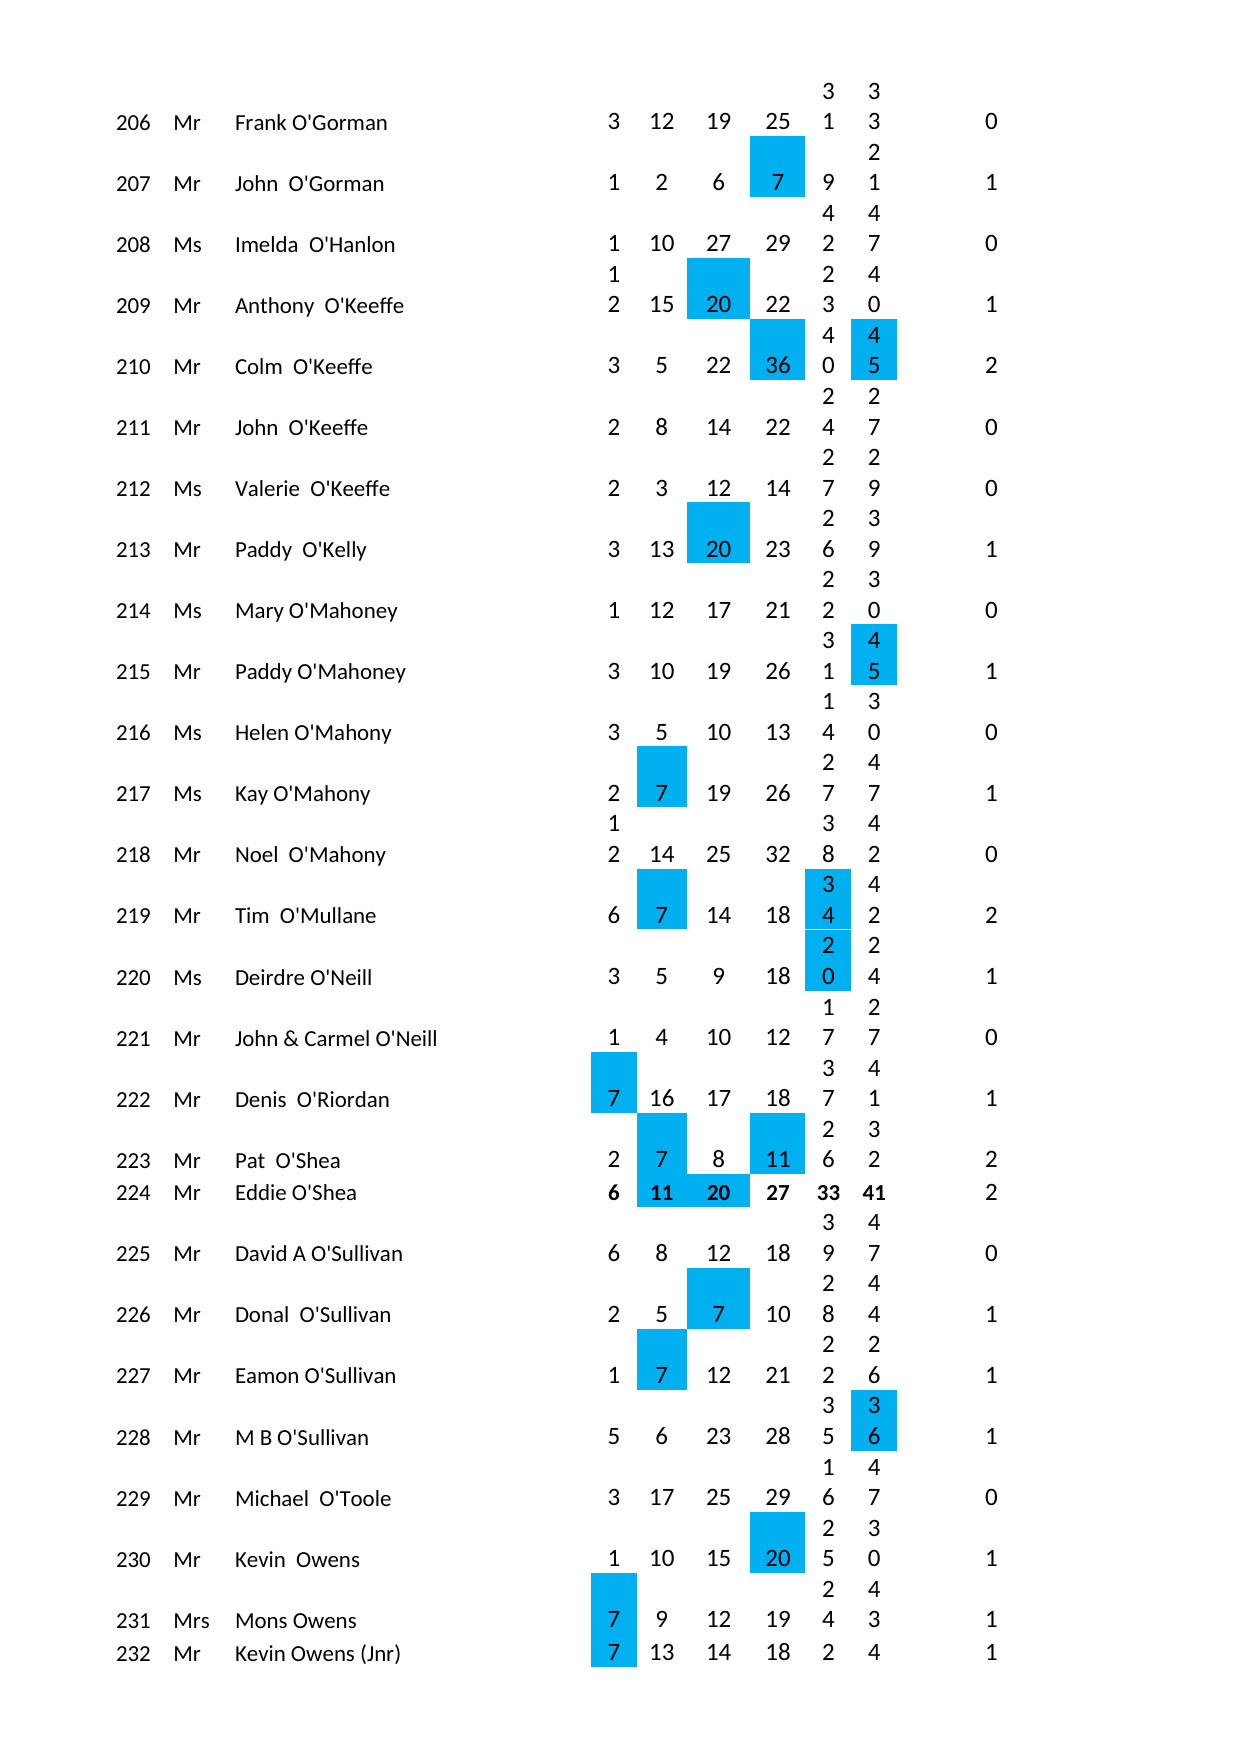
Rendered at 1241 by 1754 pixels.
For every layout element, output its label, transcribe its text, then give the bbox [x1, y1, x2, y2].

table_cell Mrs [162, 1573, 223, 1634]
table_cell 12 [750, 991, 805, 1052]
table_cell [897, 319, 954, 380]
table_cell 18 [750, 1207, 805, 1268]
table_cell 27 [851, 991, 897, 1052]
table_cell 217 [85, 746, 162, 807]
table_cell [897, 1268, 954, 1329]
table_cell [897, 441, 954, 502]
table_cell 6 [591, 1174, 637, 1207]
table_cell 221 [85, 991, 162, 1052]
table_cell Eddie O'Shea [224, 1174, 591, 1207]
table_cell John & Carmel O'Neill [224, 991, 591, 1052]
table_cell 2 [805, 1634, 851, 1667]
table_cell 214 [85, 563, 162, 624]
table_cell 1 [954, 1634, 1028, 1667]
table_cell 222 [85, 1052, 162, 1113]
table_cell 215 [85, 624, 162, 685]
table_cell 31 [805, 75, 851, 136]
table_cell 2 [637, 136, 687, 197]
table_cell Mr [162, 319, 223, 380]
table_cell Mr [162, 1174, 223, 1207]
table_cell Anthony O'Keeffe [224, 258, 591, 319]
table_cell 1 [954, 930, 1028, 991]
table_cell 7 [637, 869, 687, 929]
table_cell 26 [805, 502, 851, 563]
table_cell 26 [805, 1113, 851, 1174]
table_cell [897, 1052, 954, 1113]
table_cell 1 [591, 1512, 637, 1573]
table_cell 31 [805, 624, 851, 685]
table_cell Mr [162, 1512, 223, 1573]
table_cell 42 [805, 197, 851, 258]
table_cell [897, 685, 954, 746]
table_cell 1 [591, 991, 637, 1052]
table_cell 29 [750, 197, 805, 258]
table_cell [897, 746, 954, 807]
table_cell Mr [162, 75, 223, 136]
table_cell 7 [591, 1634, 637, 1667]
table_cell Ms [162, 563, 223, 624]
table_cell 3 [591, 685, 637, 746]
table_cell 42 [851, 808, 897, 868]
table_cell David A O'Sullivan [224, 1207, 591, 1268]
table_cell [897, 808, 954, 868]
table_cell 11 [637, 1174, 687, 1207]
table_cell 5 [637, 319, 687, 380]
table_cell 2 [954, 1174, 1028, 1207]
table_cell 5 [591, 1390, 637, 1451]
table_cell 14 [637, 808, 687, 868]
table_cell 10 [637, 1512, 687, 1573]
table_cell 28 [750, 1390, 805, 1451]
table_cell Paddy O'Kelly [224, 502, 591, 563]
table_cell 0 [954, 563, 1028, 624]
table_cell Mr [162, 1329, 223, 1390]
table_cell 12 [591, 258, 637, 319]
table_cell 5 [637, 685, 687, 746]
table_cell 12 [687, 1329, 750, 1390]
table_cell 2 [954, 869, 1028, 929]
table_cell [897, 991, 954, 1052]
table_cell 0 [954, 1451, 1028, 1512]
table_cell 47 [851, 1451, 897, 1512]
table_cell 223 [85, 1113, 162, 1174]
table_cell 24 [805, 1573, 851, 1634]
table_cell 3 [591, 319, 637, 380]
table_cell 0 [954, 197, 1028, 258]
table_cell 1 [954, 1268, 1028, 1329]
table_cell Mr [162, 136, 223, 197]
table_cell 7 [591, 1052, 637, 1113]
table_cell [897, 502, 954, 563]
table_cell 7 [637, 1113, 687, 1174]
table_cell 42 [851, 869, 897, 929]
table_cell 0 [954, 685, 1028, 746]
table_cell 225 [85, 1207, 162, 1268]
table_cell 1 [591, 197, 637, 258]
table_cell 27 [805, 746, 851, 807]
table_cell 9 [805, 136, 851, 197]
table_cell Kevin Owens [224, 1512, 591, 1573]
table_cell Paddy O'Mahoney [224, 624, 591, 685]
table_cell 211 [85, 380, 162, 441]
table_cell 36 [750, 319, 805, 380]
table_cell 18 [750, 869, 805, 929]
table_cell 5 [637, 1268, 687, 1329]
table_cell Ms [162, 441, 223, 502]
table_cell 22 [805, 1329, 851, 1390]
table_cell 7 [591, 1573, 637, 1634]
table_cell 32 [750, 808, 805, 868]
table_cell 1 [954, 258, 1028, 319]
table_cell 7 [750, 136, 805, 197]
table_cell 10 [687, 991, 750, 1052]
table_cell 2 [591, 1113, 637, 1174]
table_cell 9 [687, 930, 750, 991]
table_cell Kay O'Mahony [224, 746, 591, 807]
table_cell 29 [750, 1451, 805, 1512]
table_cell 227 [85, 1329, 162, 1390]
table_cell Noel O'Mahony [224, 808, 591, 868]
table_cell 25 [687, 808, 750, 868]
table_cell 17 [687, 563, 750, 624]
table_cell [897, 1329, 954, 1390]
table_cell 2 [954, 319, 1028, 380]
table_cell 1 [954, 1390, 1028, 1451]
table_cell 0 [954, 441, 1028, 502]
table_cell 0 [954, 991, 1028, 1052]
table_cell 212 [85, 441, 162, 502]
table_cell 33 [805, 1174, 851, 1207]
table_cell Ms [162, 746, 223, 807]
table_cell 219 [85, 869, 162, 929]
table_cell John O'Keeffe [224, 380, 591, 441]
table_cell Mary O'Mahoney [224, 563, 591, 624]
table_cell 20 [687, 1174, 750, 1207]
table_cell 206 [85, 75, 162, 136]
table_cell 9 [637, 1573, 687, 1634]
table_cell 24 [851, 930, 897, 991]
table_cell [897, 1113, 954, 1174]
table_cell 14 [750, 441, 805, 502]
table_cell 7 [687, 1268, 750, 1329]
table_cell Mr [162, 1113, 223, 1174]
table_cell Colm O'Keeffe [224, 319, 591, 380]
table_cell 14 [687, 869, 750, 929]
table_cell 12 [637, 563, 687, 624]
table_cell 0 [954, 808, 1028, 868]
table_cell Deirdre O'Neill [224, 930, 591, 991]
table_cell 38 [805, 808, 851, 868]
table_cell 12 [687, 1573, 750, 1634]
table_cell 40 [805, 319, 851, 380]
table_cell 1 [954, 1573, 1028, 1634]
table_cell [897, 197, 954, 258]
table_cell 23 [750, 502, 805, 563]
table_cell 7 [637, 1329, 687, 1390]
table_cell 1 [954, 624, 1028, 685]
table_cell 21 [851, 136, 897, 197]
table_cell 12 [687, 441, 750, 502]
table_cell 15 [687, 1512, 750, 1573]
table_cell 34 [805, 869, 851, 929]
table_cell M B O'Sullivan [224, 1390, 591, 1451]
table_cell 45 [851, 624, 897, 685]
table_cell 26 [750, 624, 805, 685]
table_cell 14 [687, 380, 750, 441]
table_cell 4 [637, 991, 687, 1052]
table_cell Mr [162, 380, 223, 441]
table_cell 43 [851, 1573, 897, 1634]
table_cell 19 [687, 746, 750, 807]
table_cell 208 [85, 197, 162, 258]
table_cell 15 [637, 258, 687, 319]
table_cell 3 [637, 441, 687, 502]
table_cell Frank O'Gorman [224, 75, 591, 136]
table_cell 0 [954, 75, 1028, 136]
table_cell 209 [85, 258, 162, 319]
table_cell Eamon O'Sullivan [224, 1329, 591, 1390]
table_cell 22 [687, 319, 750, 380]
table_cell 13 [637, 1634, 687, 1667]
table_cell 27 [687, 197, 750, 258]
table_cell 22 [805, 563, 851, 624]
table_cell [897, 1573, 954, 1634]
table_cell 19 [687, 624, 750, 685]
table_cell 12 [591, 808, 637, 868]
table_cell 6 [687, 136, 750, 197]
table_cell 3 [591, 1451, 637, 1512]
table_cell [897, 563, 954, 624]
table_cell 1 [591, 563, 637, 624]
table_cell [897, 930, 954, 991]
table_cell 229 [85, 1451, 162, 1512]
table_cell 23 [687, 1390, 750, 1451]
table_cell 224 [85, 1174, 162, 1207]
table_cell 36 [851, 1390, 897, 1451]
table_cell 18 [750, 1634, 805, 1667]
table_cell 13 [637, 502, 687, 563]
table_cell 218 [85, 808, 162, 868]
table_cell 40 [851, 258, 897, 319]
table_cell 8 [637, 380, 687, 441]
table_cell 30 [851, 1512, 897, 1573]
table_cell 30 [851, 685, 897, 746]
table_cell 3 [591, 624, 637, 685]
table_cell John O'Gorman [224, 136, 591, 197]
table_cell 220 [85, 930, 162, 991]
table_cell 16 [805, 1451, 851, 1512]
table_cell 41 [851, 1174, 897, 1207]
table_cell 18 [750, 930, 805, 991]
table_cell 8 [687, 1113, 750, 1174]
table_cell 3 [591, 75, 637, 136]
table_cell 18 [750, 1052, 805, 1113]
table_cell 5 [637, 930, 687, 991]
table_cell 6 [591, 1207, 637, 1268]
table_cell 6 [637, 1390, 687, 1451]
table_cell Tim O'Mullane [224, 869, 591, 929]
table_cell 231 [85, 1573, 162, 1634]
table_cell [897, 869, 954, 929]
table_cell Mr [162, 1451, 223, 1512]
table_cell 207 [85, 136, 162, 197]
table_cell 12 [687, 1207, 750, 1268]
table_cell 10 [637, 197, 687, 258]
table_cell Mr [162, 502, 223, 563]
table_cell 30 [851, 563, 897, 624]
table_cell [897, 1451, 954, 1512]
table_cell 228 [85, 1390, 162, 1451]
table_cell 4 [851, 1634, 897, 1667]
table_cell Mr [162, 1390, 223, 1451]
table_cell 14 [805, 685, 851, 746]
table_cell Mr [162, 258, 223, 319]
table_cell 17 [637, 1451, 687, 1512]
table_cell 37 [805, 1052, 851, 1113]
table_cell 44 [851, 1268, 897, 1329]
table_cell 10 [687, 685, 750, 746]
table_cell 21 [750, 1329, 805, 1390]
table_cell 2 [591, 1268, 637, 1329]
table_cell 10 [750, 1268, 805, 1329]
table_cell 16 [637, 1052, 687, 1113]
table_cell 28 [805, 1268, 851, 1329]
table_cell Helen O'Mahony [224, 685, 591, 746]
table_cell Imelda O'Hanlon [224, 197, 591, 258]
table_cell Mr [162, 1268, 223, 1329]
table_cell Mr [162, 1207, 223, 1268]
table_cell [897, 624, 954, 685]
table_cell 27 [750, 1174, 805, 1207]
table_cell 25 [805, 1512, 851, 1573]
table_cell [897, 75, 954, 136]
table_cell 226 [85, 1268, 162, 1329]
table_cell Mr [162, 1634, 223, 1667]
table_cell 26 [750, 746, 805, 807]
table_cell 20 [805, 930, 851, 991]
table_cell 26 [851, 1329, 897, 1390]
table_cell 35 [805, 1390, 851, 1451]
table_cell 1 [954, 746, 1028, 807]
table_cell Mr [162, 869, 223, 929]
table_cell [897, 1390, 954, 1451]
table_cell Pat O'Shea [224, 1113, 591, 1174]
table_cell Ms [162, 197, 223, 258]
table_cell 17 [805, 991, 851, 1052]
table_cell 6 [591, 869, 637, 929]
table_cell 213 [85, 502, 162, 563]
table_cell 1 [954, 502, 1028, 563]
table_cell 47 [851, 1207, 897, 1268]
table_cell 21 [750, 563, 805, 624]
table_cell Mons Owens [224, 1573, 591, 1634]
table_cell Michael O'Toole [224, 1451, 591, 1512]
table_cell 22 [750, 258, 805, 319]
table_cell 0 [954, 380, 1028, 441]
table_cell [897, 380, 954, 441]
table_cell 7 [637, 746, 687, 807]
table_cell 17 [687, 1052, 750, 1113]
table_cell 1 [954, 136, 1028, 197]
table_cell 33 [851, 75, 897, 136]
table_cell 19 [687, 75, 750, 136]
table_cell 25 [687, 1451, 750, 1512]
table_cell 24 [805, 380, 851, 441]
table_cell 39 [851, 502, 897, 563]
table_cell 13 [750, 685, 805, 746]
table_cell 41 [851, 1052, 897, 1113]
table_cell 19 [750, 1573, 805, 1634]
table_cell Ms [162, 930, 223, 991]
table_cell [897, 258, 954, 319]
table_cell 29 [851, 441, 897, 502]
table_cell 23 [805, 258, 851, 319]
table_cell 27 [805, 441, 851, 502]
table_cell 3 [591, 930, 637, 991]
table_cell 3 [591, 502, 637, 563]
table_cell 22 [750, 380, 805, 441]
table_cell 12 [637, 75, 687, 136]
table_cell Mr [162, 991, 223, 1052]
table_cell Ms [162, 685, 223, 746]
table_cell 20 [750, 1512, 805, 1573]
table_cell 1 [954, 1329, 1028, 1390]
table_cell 210 [85, 319, 162, 380]
table_cell [897, 1174, 954, 1207]
table_cell 0 [954, 1207, 1028, 1268]
table_cell 32 [851, 1113, 897, 1174]
table_cell 1 [954, 1512, 1028, 1573]
table_cell [897, 1207, 954, 1268]
table_cell 230 [85, 1512, 162, 1573]
table_cell 20 [687, 502, 750, 563]
table_cell 232 [85, 1634, 162, 1667]
table_cell 2 [591, 380, 637, 441]
table_cell [897, 136, 954, 197]
table_cell Donal O'Sullivan [224, 1268, 591, 1329]
table_cell Denis O'Riordan [224, 1052, 591, 1113]
table_cell Mr [162, 808, 223, 868]
table_cell 11 [750, 1113, 805, 1174]
table_cell Mr [162, 1052, 223, 1113]
table_cell 39 [805, 1207, 851, 1268]
table_cell 47 [851, 746, 897, 807]
table_cell Valerie O'Keeffe [224, 441, 591, 502]
table_cell 1 [591, 1329, 637, 1390]
table_cell 20 [687, 258, 750, 319]
table_cell 25 [750, 75, 805, 136]
table_cell 216 [85, 685, 162, 746]
table_cell 10 [637, 624, 687, 685]
table_cell 8 [637, 1207, 687, 1268]
table_cell 1 [591, 136, 637, 197]
table_cell 2 [591, 746, 637, 807]
table_cell 27 [851, 380, 897, 441]
table_cell [897, 1512, 954, 1573]
table_cell 2 [954, 1113, 1028, 1174]
table_cell 14 [687, 1634, 750, 1667]
table_cell Mr [162, 624, 223, 685]
table_cell 2 [591, 441, 637, 502]
table_cell 1 [954, 1052, 1028, 1113]
table_cell 45 [851, 319, 897, 380]
table_cell 47 [851, 197, 897, 258]
table_cell [897, 1634, 954, 1667]
table_cell Kevin Owens (Jnr) [224, 1634, 591, 1667]
